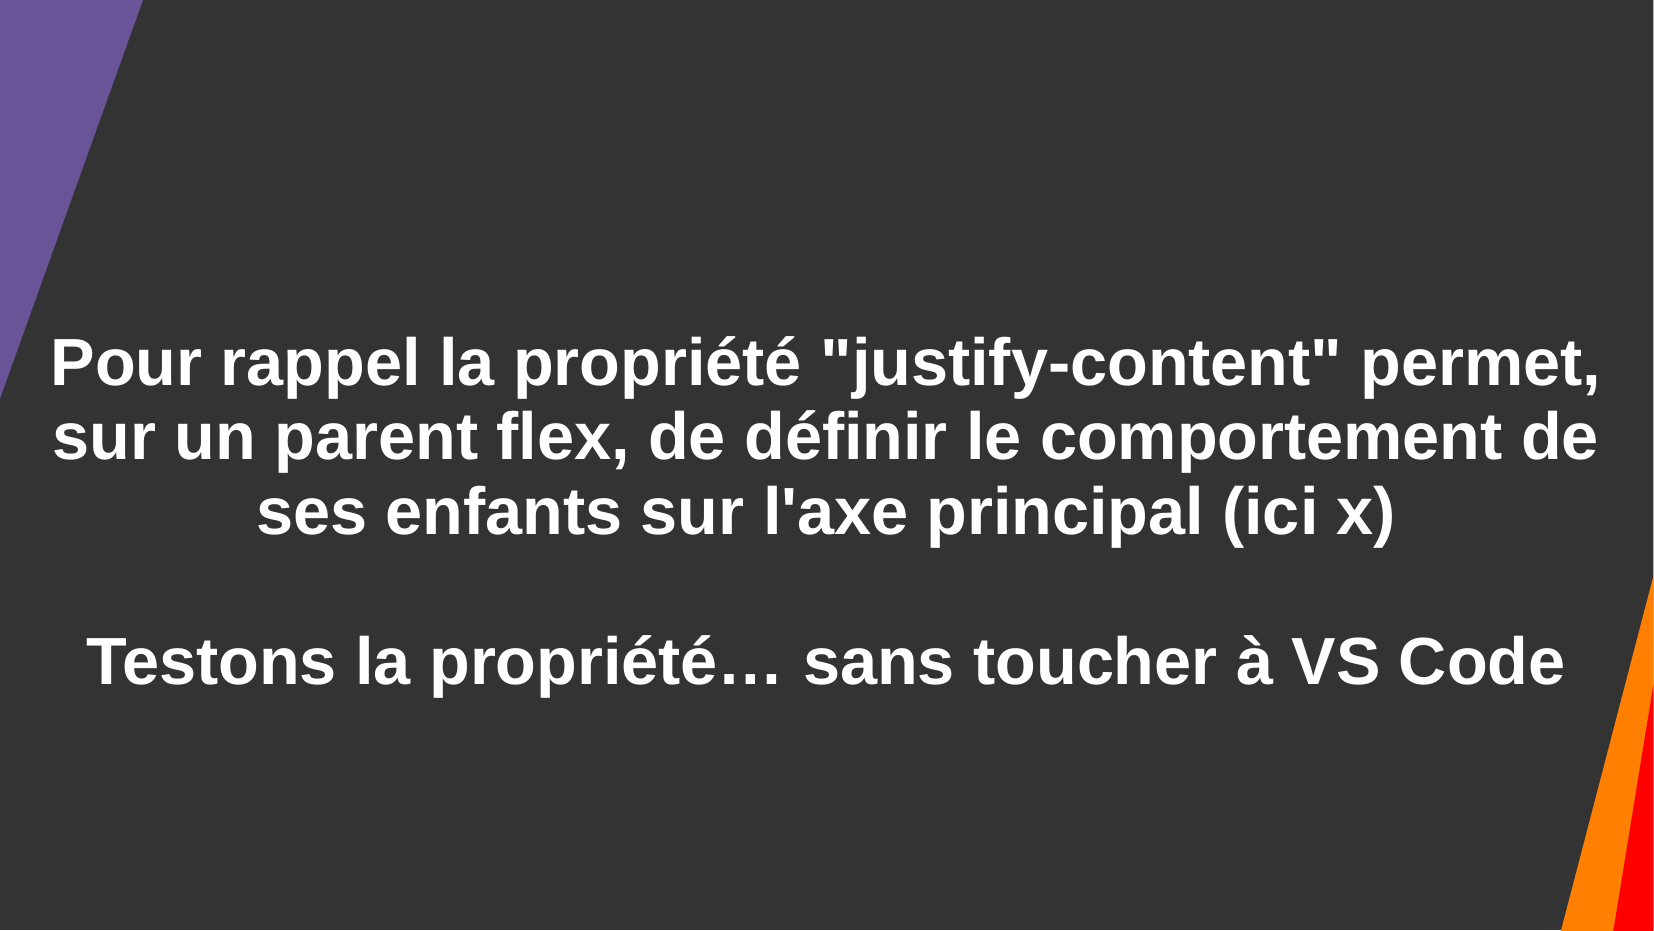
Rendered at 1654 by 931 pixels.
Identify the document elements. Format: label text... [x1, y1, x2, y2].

text_box [0, 0, 144, 399]
title Pour rappel la propriété "justify-content" permet, sur un parent flex, de définir le comportement de ses enfants sur l'axe principal (ici x) Testons la propriété… sans toucher à VS Code [31, 324, 1622, 699]
text_box [1560, 573, 1654, 931]
